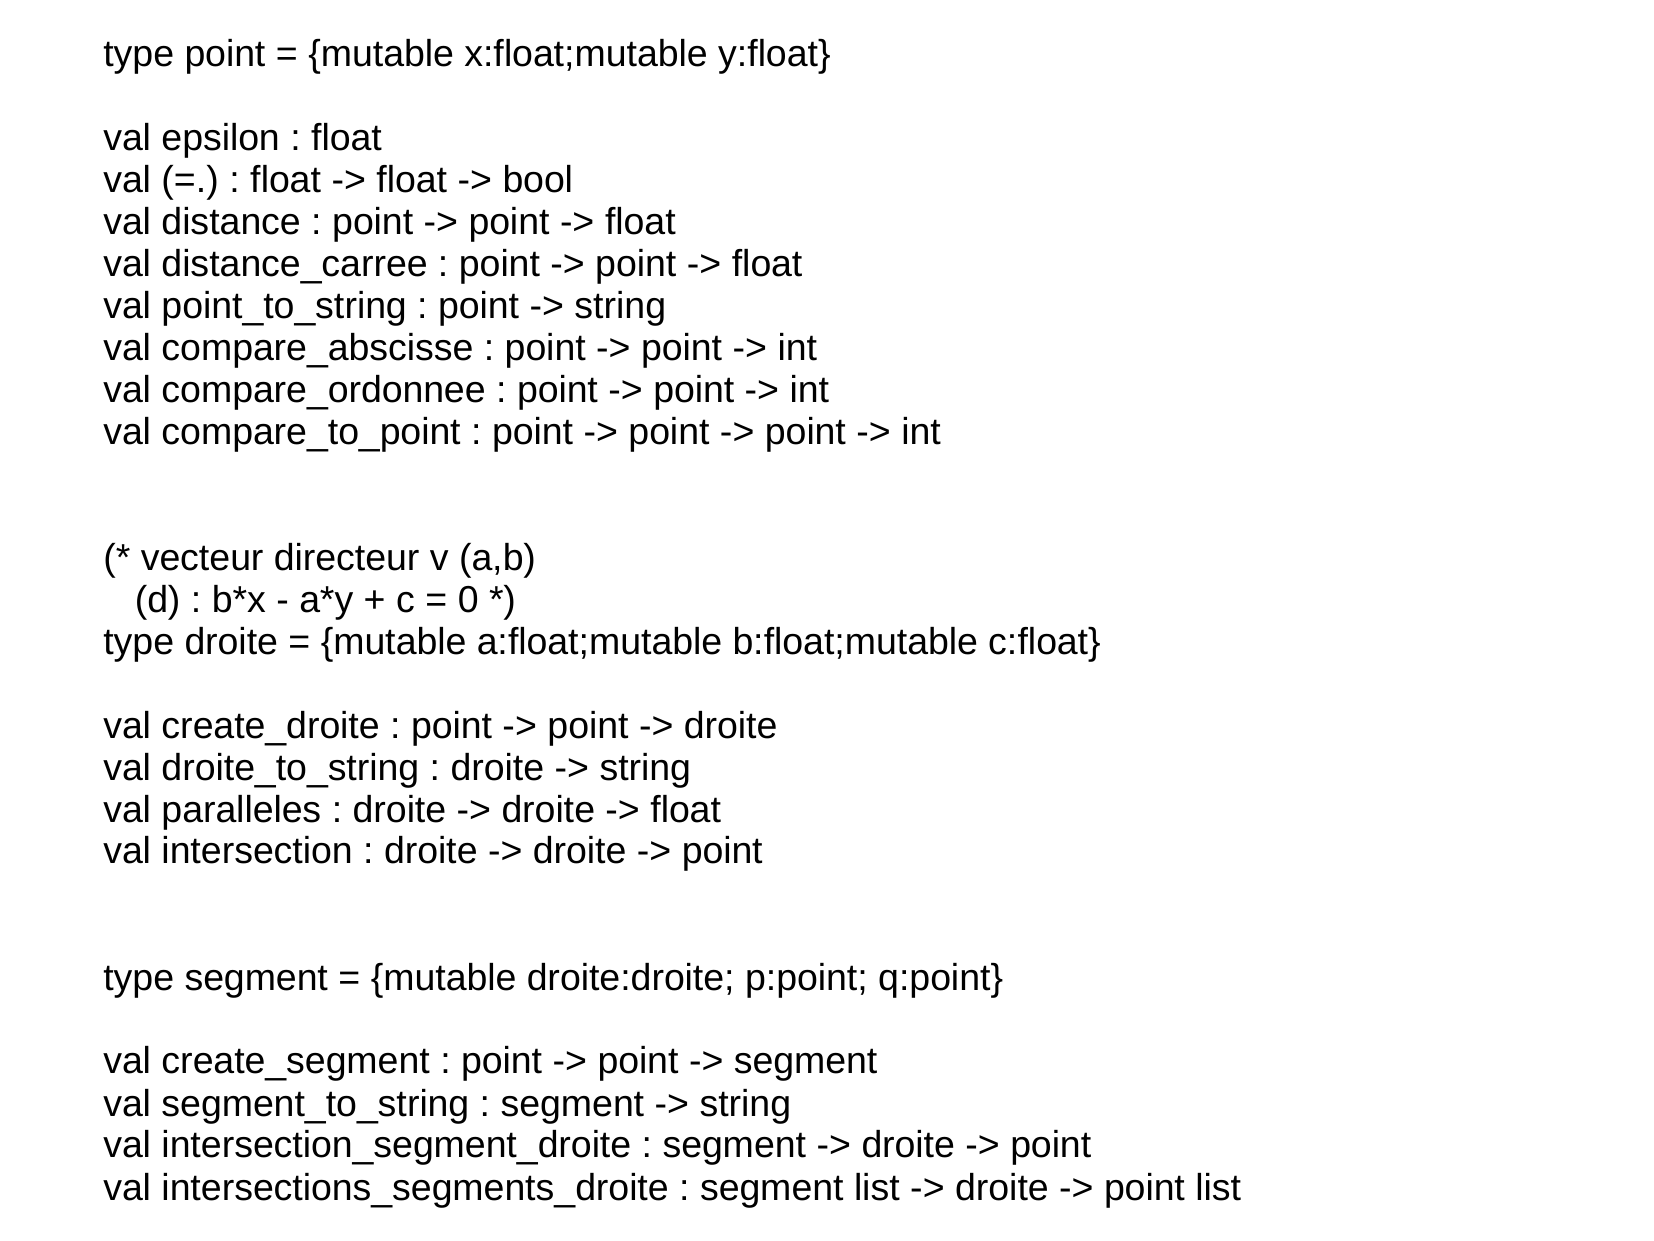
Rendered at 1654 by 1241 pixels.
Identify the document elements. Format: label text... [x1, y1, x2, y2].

text_box type point = {mutable x:float;mutable y:float} val epsilon : float val (=.) : float -> float -> bool val distance : point -> point -> float val distance_carree : point -> point -> float val point_to_string : point -> string val compare_abscisse : point -> point -> int val compare_ordonnee : point -> point -> int val compare_to_point : point -> point -> point -> int (* vecteur directeur v (a,b) (d) : b*x - a*y + c = 0 *) type droite = {mutable a:float;mutable b:float;mutable c:float} val create_droite : point -> point -> droite val droite_to_string : droite -> string val paralleles : droite -> droite -> float val intersection : droite -> droite -> point type segment = {mutable droite:droite; p:point; q:point} val create_segment : point -> point -> segment val segment_to_string : segment -> string val intersection_segment_droite : segment -> droite -> point val intersections_segments_droite : segment list -> droite -> point list [88, 24, 1565, 1216]
